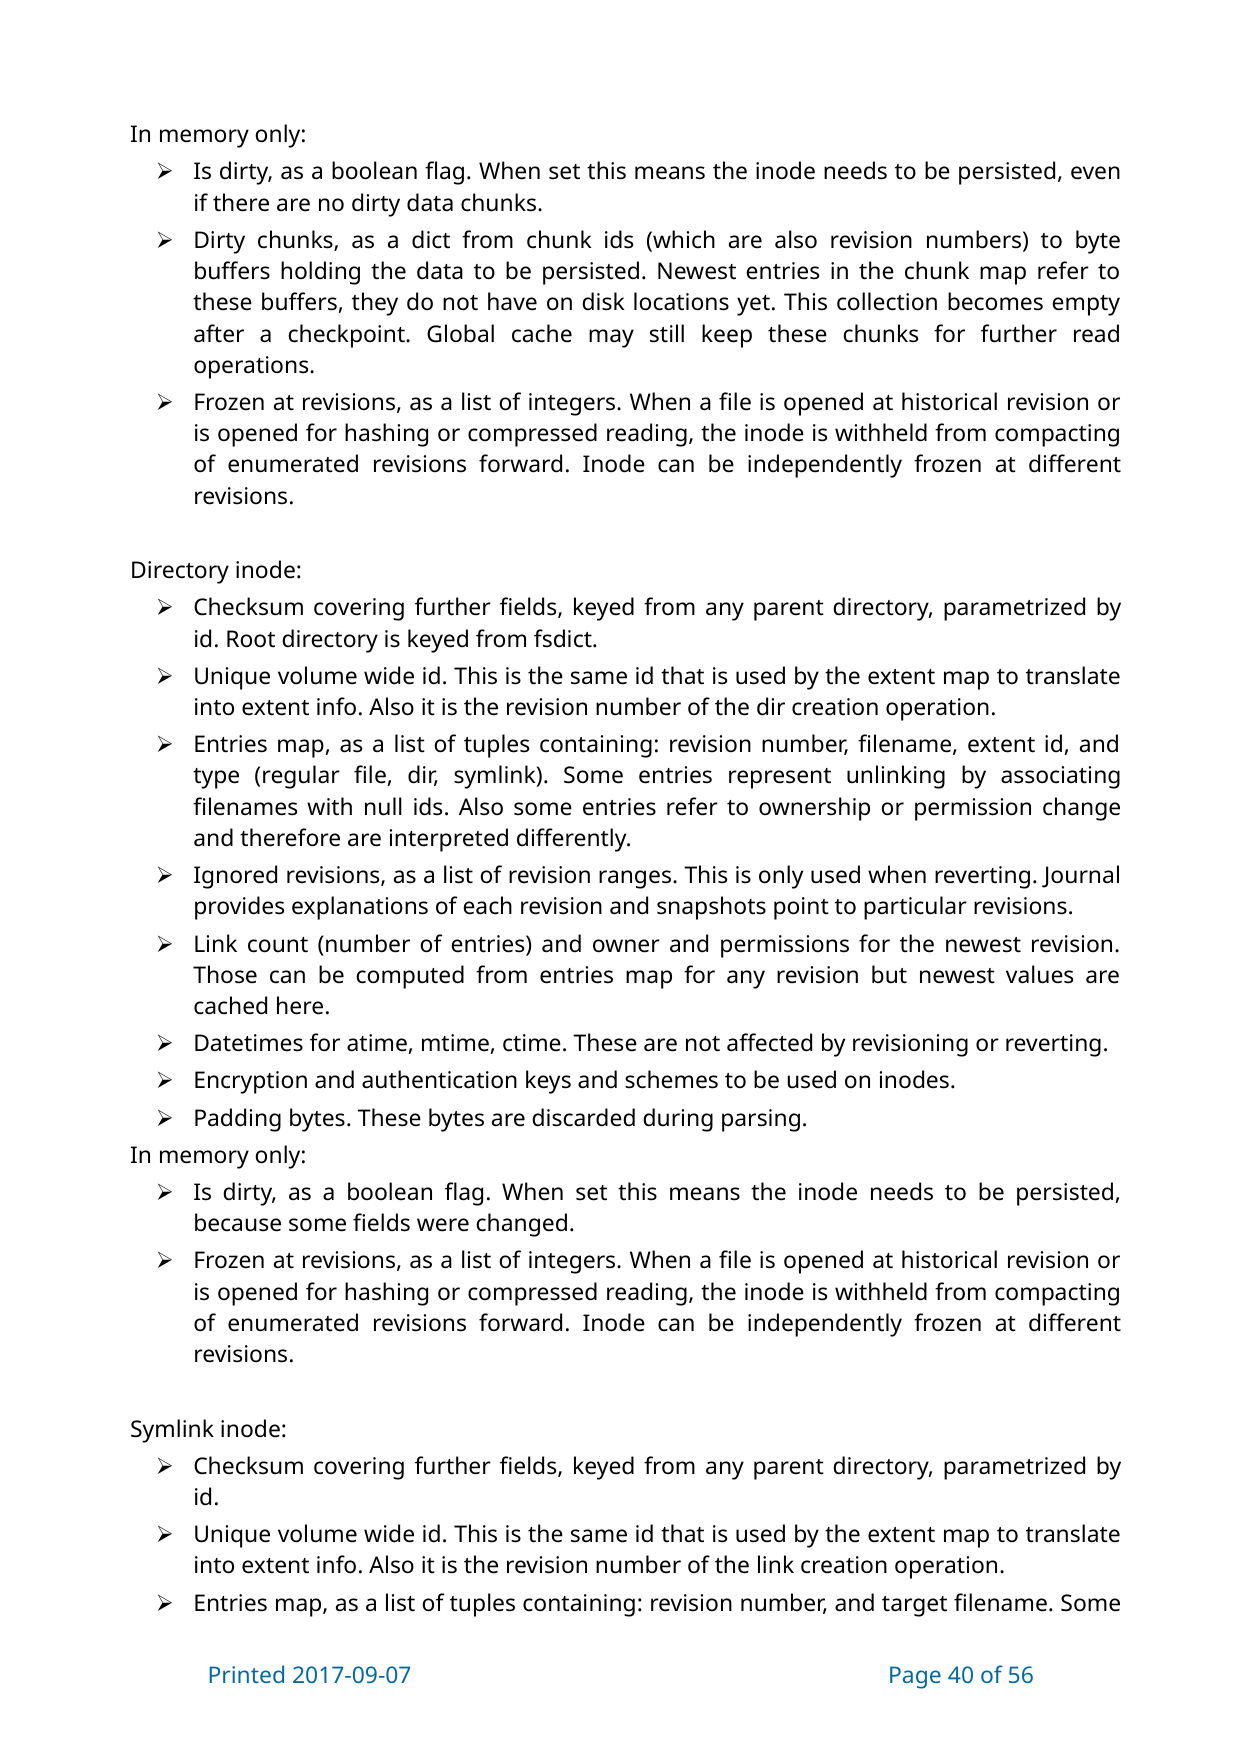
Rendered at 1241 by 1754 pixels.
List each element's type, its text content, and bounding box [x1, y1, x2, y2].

list Padding bytes. These bytes are discarded during parsing. [156, 1102, 1122, 1133]
list Entries map, as a list of tuples containing: revision number, filename, extent id, and type (regular file, dir, symlink). Some entries represent unlinking by associating filenames with null ids. Also some entries refer to ownership or permission change and therefore are interpreted differently. [156, 728, 1122, 853]
text In memory only: [118, 1139, 1122, 1170]
list Encryption and authentication keys and schemes to be used on inodes. [156, 1064, 1122, 1096]
list Is dirty, as a boolean flag. When set this means the inode needs to be persisted, because some fields were changed. [156, 1176, 1122, 1238]
list Unique volume wide id. This is the same id that is used by the extent map to translate into extent info. Also it is the revision number of the dir creation operation. [156, 660, 1122, 722]
list Unique volume wide id. This is the same id that is used by the extent map to translate into extent info. Also it is the revision number of the link creation operation. [156, 1518, 1122, 1581]
list Is dirty, as a boolean flag. When set this means the inode needs to be persisted, even if there are no dirty data chunks. [156, 155, 1122, 218]
text In memory only: [118, 118, 1122, 149]
list Entries map, as a list of tuples containing: revision number, and target filename. Some [156, 1587, 1122, 1618]
list Frozen at revisions, as a list of integers. When a file is opened at historical revision or is opened for hashing or compressed reading, the inode is withheld from compacting of enumerated revisions forward. Inode can be independently frozen at different revisions. [156, 1244, 1122, 1369]
list Frozen at revisions, as a list of integers. When a file is opened at historical revision or is opened for hashing or compressed reading, the inode is withheld from compacting of enumerated revisions forward. Inode can be independently frozen at different revisions. [156, 386, 1122, 511]
text Directory inode: [118, 554, 1122, 585]
list Link count (number of entries) and owner and permissions for the newest revision. Those can be computed from entries map for any revision but newest values are cached here. [156, 927, 1122, 1021]
list Checksum covering further fields, keyed from any parent directory, parametrized by id. Root directory is keyed from fsdict. [156, 591, 1122, 654]
text Symlink inode: [118, 1412, 1122, 1444]
list Dirty chunks, as a dict from chunk ids (which are also revision numbers) to byte buffers holding the data to be persisted. Newest entries in the chunk map refer to these buffers, they do not have on disk locations yet. This collection becomes empty after a checkpoint. Global cache may still keep these chunks for further read operations. [156, 224, 1122, 380]
list Datetimes for atime, mtime, ctime. These are not affected by revisioning or reverting. [156, 1027, 1122, 1058]
list Checksum covering further fields, keyed from any parent directory, parametrized by id. [156, 1450, 1122, 1512]
list Ignored revisions, as a list of revision ranges. This is only used when reverting. Journal provides explanations of each revision and snapshots point to particular revisions. [156, 859, 1122, 922]
